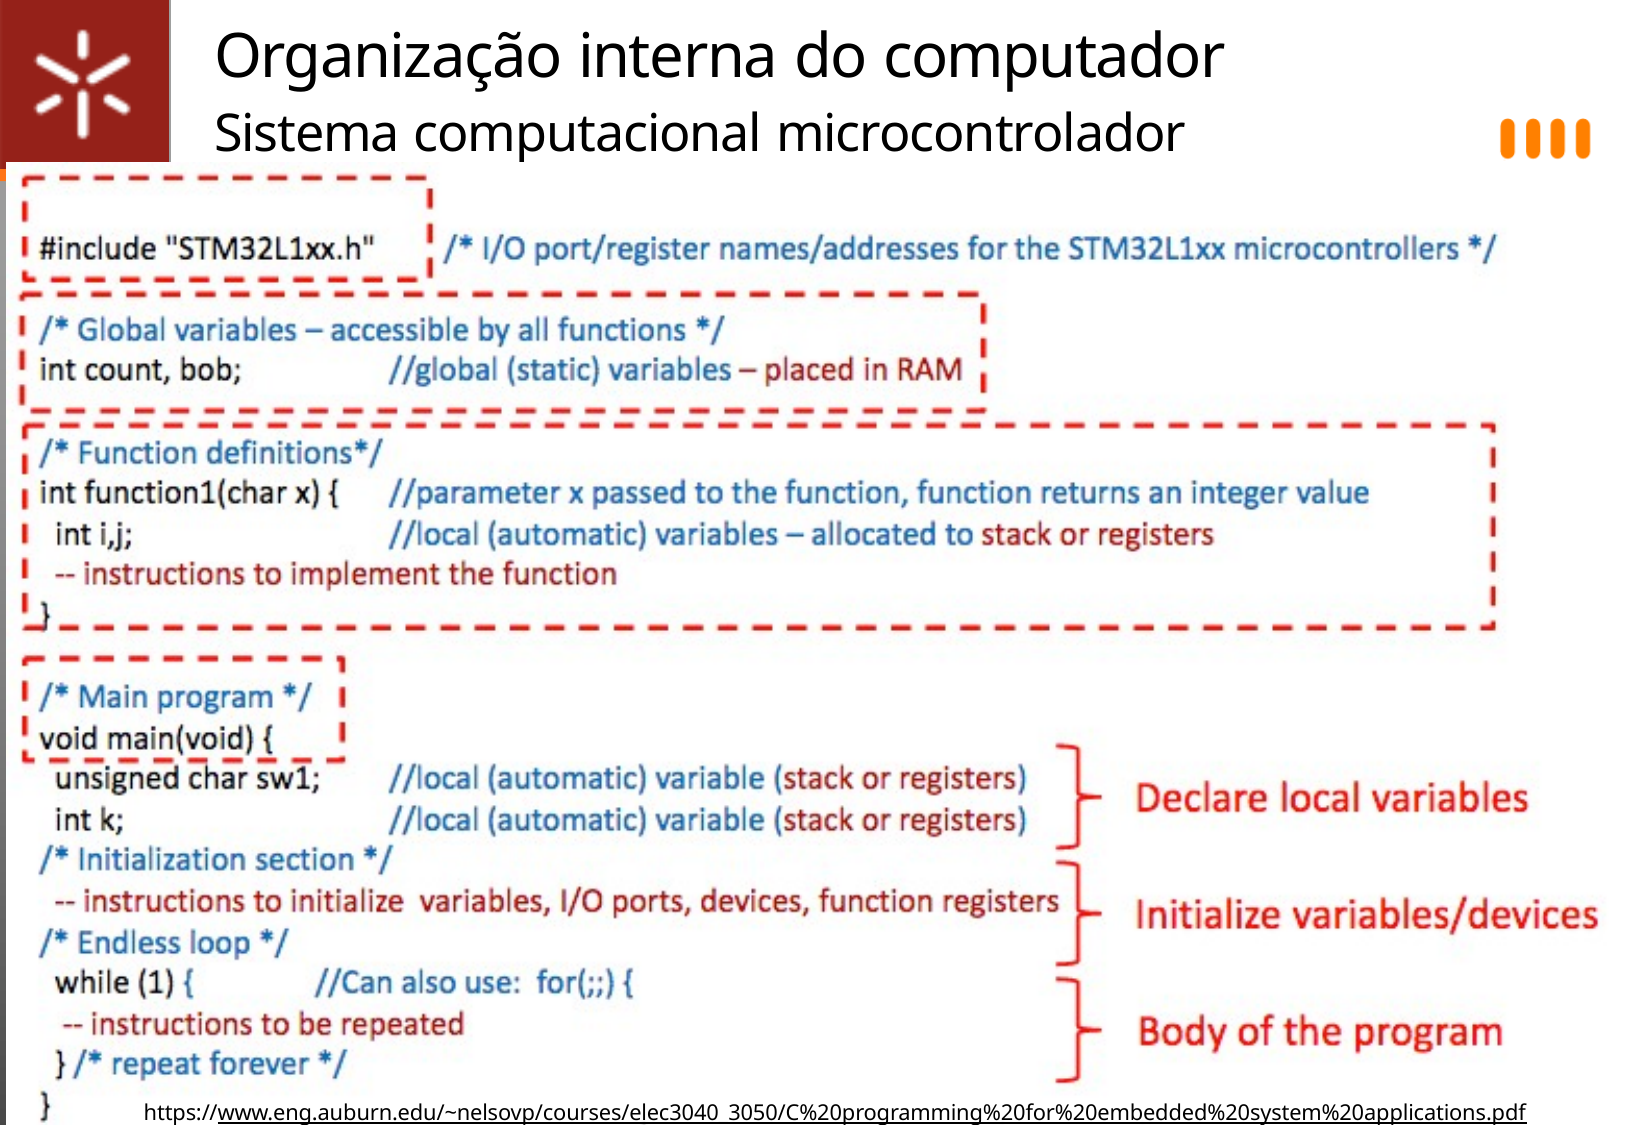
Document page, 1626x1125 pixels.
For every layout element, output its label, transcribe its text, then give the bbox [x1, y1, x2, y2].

title Organização interna do computador Sistema computacional microcontrolador [212, 16, 1347, 162]
picture [0, 0, 1619, 1125]
text_box https://www.eng.auburn.edu/~nelsovp/courses/elec3040_3050/C%20programming%20for%20embedded%20system%20applications.pdf [141, 1096, 1625, 1125]
